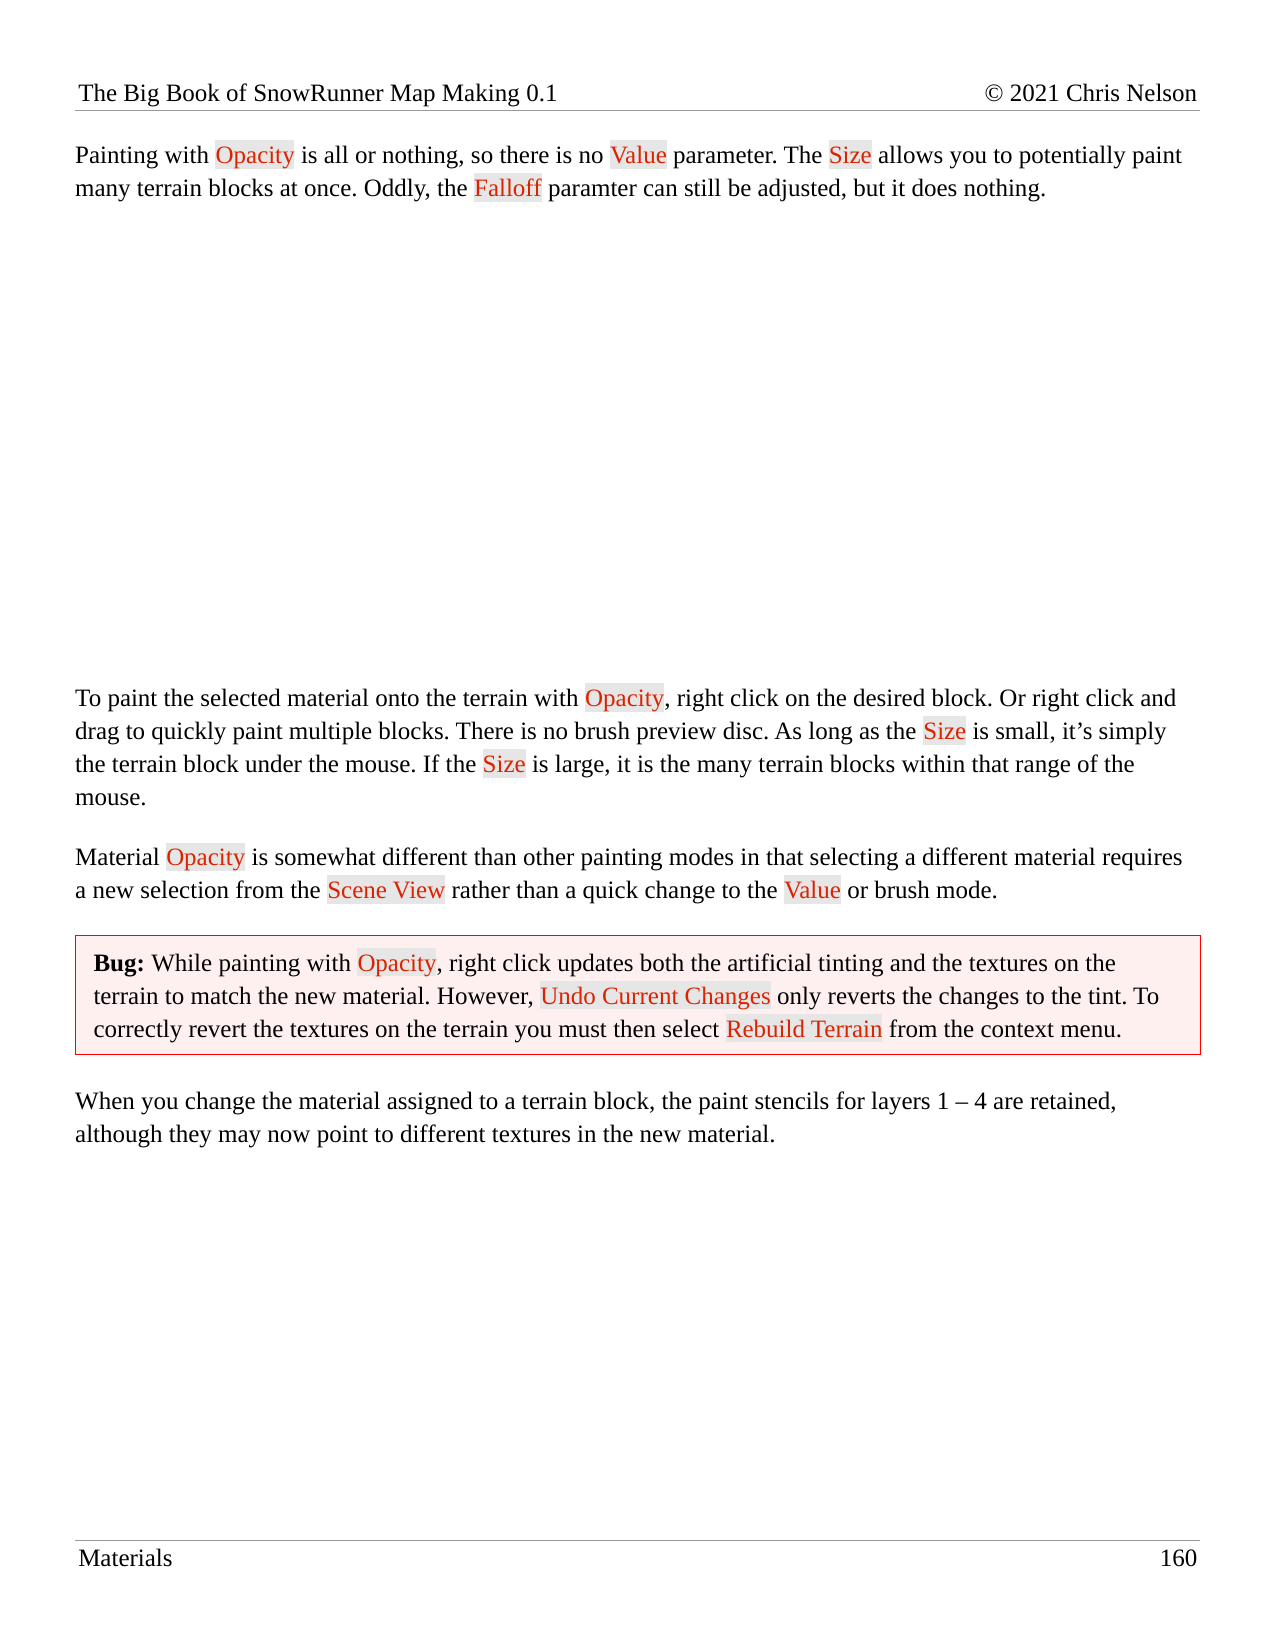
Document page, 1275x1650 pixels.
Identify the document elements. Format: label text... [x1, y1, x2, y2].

list While painting with Opacity, right click updates both the artificial tinting and the textures on the terrain to match the new material. However, Undo Current Changes only reverts the changes to the tint. To correctly revert the textures on the terrain you must then select Rebuild Terrain from the context menu. [76, 936, 1200, 1054]
text Material Opacity is somewhat different than other painting modes in that selecting a different material requires a new selection from the Scene View rather than a quick change to the Value or brush mode. [75, 842, 1200, 904]
text To paint the selected material onto the terrain with Opacity, right click on the desired block. Or right click and drag to quickly paint multiple blocks. There is no brush preview disc. As long as the Size is small, it’s simply the terrain block under the mouse. If the Size is large, it is the many terrain blocks within that range of the mouse. [75, 683, 1200, 811]
text When you change the material assigned to a terrain block, the paint stencils for layers 1 – 4 are retained, although they may now point to different textures in the new material. [75, 1086, 1200, 1148]
text Painting with Opacity is all or nothing, so there is no Value parameter. The Size allows you to potentially paint many terrain blocks at once. Oddly, the Falloff paramter can still be adjusted, but it does nothing. [75, 140, 1200, 202]
